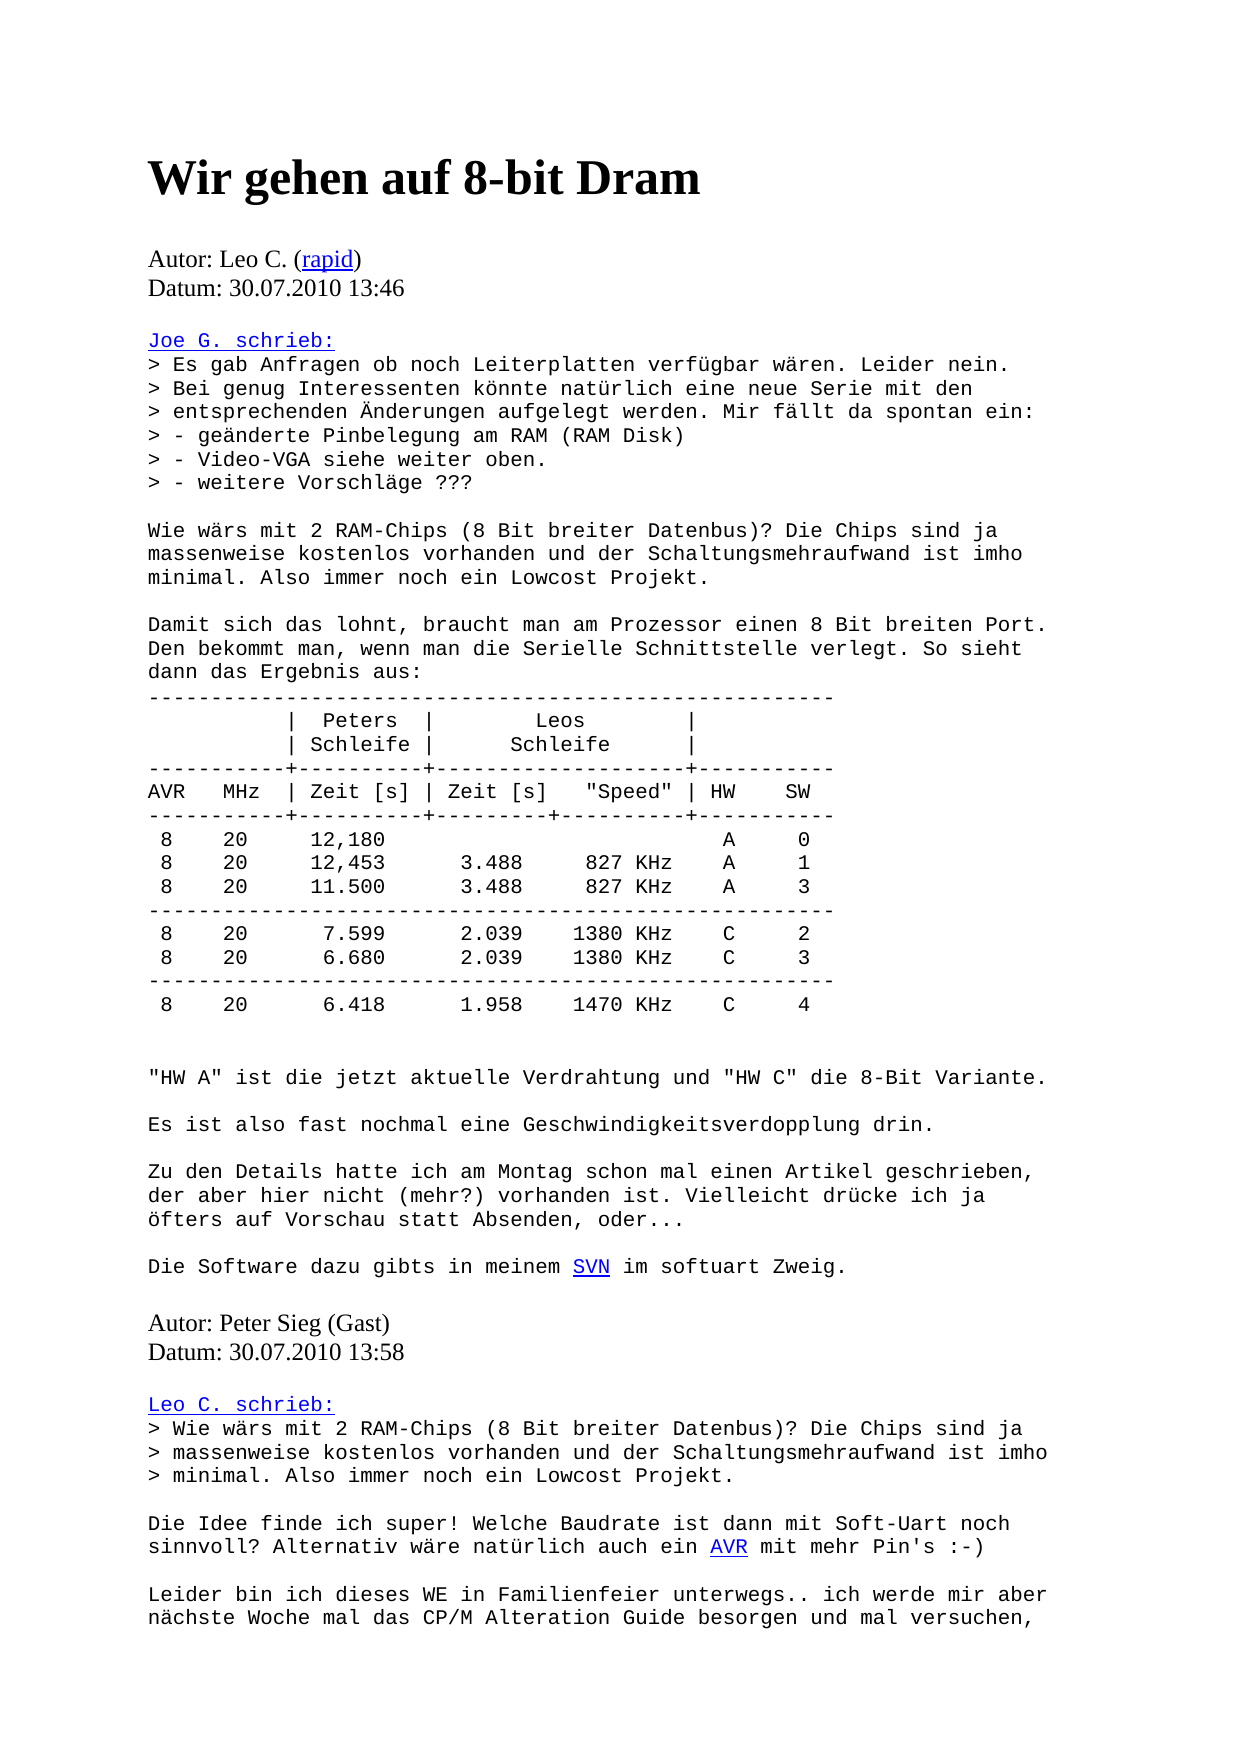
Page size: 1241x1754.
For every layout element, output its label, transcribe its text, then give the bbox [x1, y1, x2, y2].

text Datum: 30.07.2010 13:46 [148, 273, 1093, 302]
text minimal. Also immer noch ein Lowcost Projekt. [148, 567, 1093, 591]
text Zu den Details hatte ich am Montag schon mal einen Artikel geschrieben, [148, 1161, 1093, 1185]
subtitle Wir gehen auf 8-bit Dram [148, 148, 1093, 205]
text Den bekommt man, wenn man die Serielle Schnittstelle verlegt. So sieht [148, 638, 1093, 662]
text Datum: 30.07.2010 13:58 [148, 1337, 1093, 1366]
text > - Video-VGA siehe weiter oben. [148, 449, 1093, 472]
text nächste Woche mal das CP/M Alteration Guide besorgen und mal versuchen, [148, 1607, 1093, 1631]
text > Bei genug Interessenten könnte natürlich eine neue Serie mit den [148, 378, 1093, 401]
text Leider bin ich dieses WE in Familienfeier unterwegs.. ich werde mir aber [148, 1584, 1093, 1607]
text > minimal. Also immer noch ein Lowcost Projekt. [148, 1465, 1093, 1489]
text Die Software dazu gibts in meinem SVN im softuart Zweig. [148, 1256, 1093, 1279]
text Leo C. schrieb: [148, 1394, 1093, 1418]
text der aber hier nicht (mehr?) vorhanden ist. Vielleicht drücke ich ja [148, 1185, 1093, 1208]
text > entsprechenden Änderungen aufgelegt werden. Mir fällt da spontan ein: [148, 401, 1093, 425]
text öfters auf Vorschau statt Absenden, oder... [148, 1208, 1093, 1232]
text "HW A" ist die jetzt aktuelle Verdrahtung und "HW C" die 8-Bit Variante. [148, 1067, 1093, 1090]
text dann das Ergebnis aus: [148, 662, 1093, 685]
text Autor: Peter Sieg (Gast) [148, 1308, 1093, 1337]
text > Es gab Anfragen ob noch Leiterplatten verfügbar wären. Leider nein. [148, 354, 1093, 378]
text > massenweise kostenlos vorhanden und der Schaltungsmehraufwand ist imho [148, 1442, 1093, 1465]
text > - weitere Vorschläge ??? [148, 472, 1093, 496]
table_header ------------------------------------------------------- | Peters | Leos | | Schleife | Schleife | -----------+----------+--------------------+----------- AVR MHz | Zeit [s] | Zeit [s] "Speed" | HW SW -----------+----------+---------+----------+----------- 8 20 12,180 A 0 8 20 12,453 3.488 827 KHz A 1 8 20 11.500 3.488 827 KHz A 3 ------------------------------------------------------- 8 20 7.599 2.039 1380 KHz C 2 8 20 6.680 2.039 1380 KHz C 3 ------------------------------------------------------- 8 20 6.418 1.958 1470 KHz C 4 [146, 685, 843, 1019]
text Wie wärs mit 2 RAM-Chips (8 Bit breiter Datenbus)? Die Chips sind ja [148, 520, 1093, 543]
text Autor: Leo C. (rapid) [148, 244, 1093, 273]
text Joe G. schrieb: [148, 331, 1093, 354]
text Damit sich das lohnt, braucht man am Prozessor einen 8 Bit breiten Port. [148, 614, 1093, 638]
text massenweise kostenlos vorhanden und der Schaltungsmehraufwand ist imho [148, 543, 1093, 567]
text > Wie wärs mit 2 RAM-Chips (8 Bit breiter Datenbus)? Die Chips sind ja [148, 1418, 1093, 1442]
text Es ist also fast nochmal eine Geschwindigkeitsverdopplung drin. [148, 1114, 1093, 1138]
text sinnvoll? Alternativ wäre natürlich auch ein AVR mit mehr Pin's :-) [148, 1536, 1093, 1560]
text Die Idee finde ich super! Welche Baudrate ist dann mit Soft-Uart noch [148, 1513, 1093, 1536]
text > - geänderte Pinbelegung am RAM (RAM Disk) [148, 425, 1093, 449]
